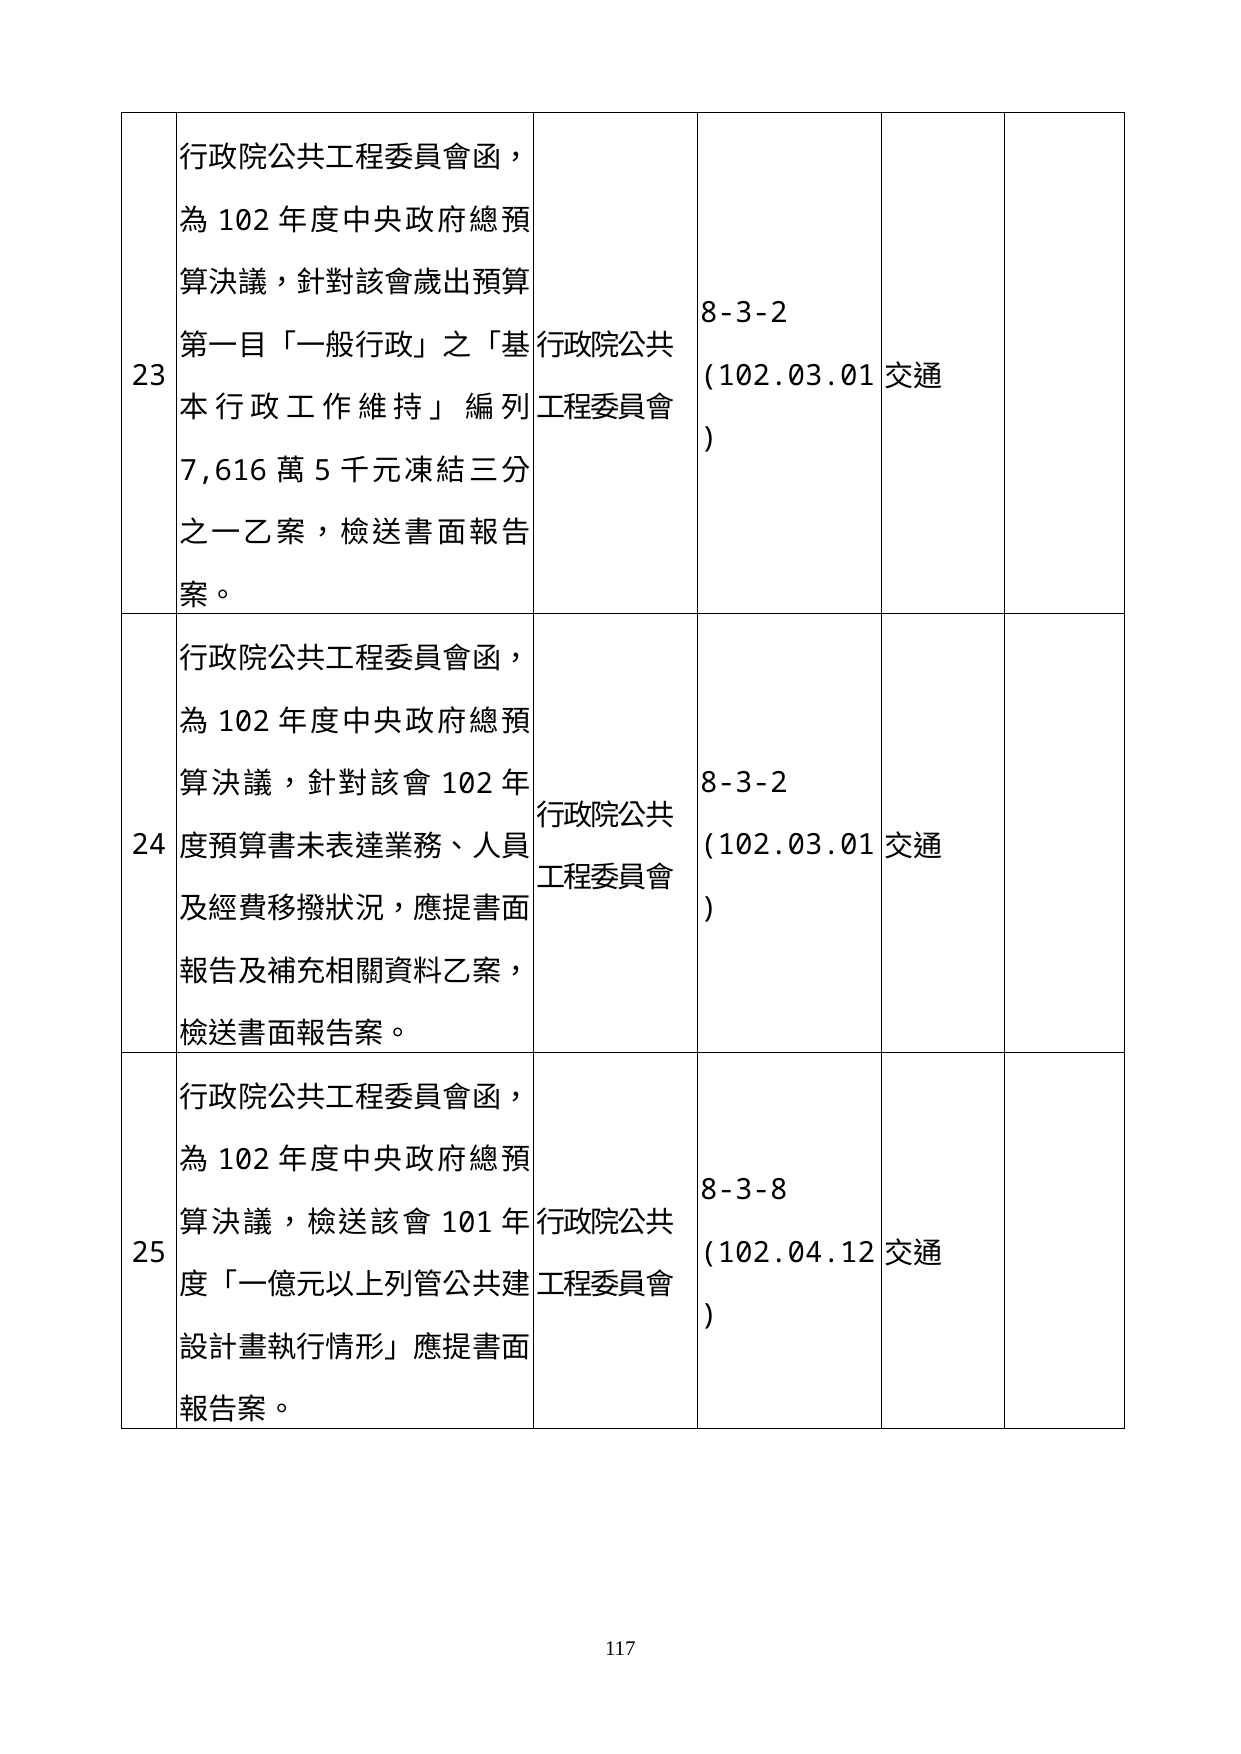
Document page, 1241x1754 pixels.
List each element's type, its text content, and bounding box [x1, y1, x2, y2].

table_cell 交通 [882, 614, 1004, 1052]
table_cell [1005, 1053, 1124, 1428]
table_cell [1005, 113, 1124, 613]
table_cell 交通 [882, 113, 1004, 613]
table_cell 行政院公共工程委員會函，為102年度中央政府總預算決議，針對該會歲出預算第一目「一般行政」之「基本行政工作維持」編列7,616萬5千元凍結三分之一乙案，檢送書面報告案。 [177, 113, 533, 613]
table_cell 行政院公共工程委員會函，為102年度中央政府總預算決議，針對該會102年度預算書未表達業務、人員及經費移撥狀況，應提書面報告及補充相關資料乙案，檢送書面報告案。 [177, 614, 533, 1052]
table_cell 25 [122, 1053, 176, 1428]
table_cell 8-3-2 (102.03.01) [698, 614, 881, 1052]
table_cell 行政院公共工程委員會函，為102年度中央政府總預算決議，檢送該會101年度「一億元以上列管公共建設計畫執行情形」應提書面報告案。 [177, 1053, 533, 1428]
table_cell 8-3-2 (102.03.01) [698, 113, 881, 613]
table_cell 24 [122, 614, 176, 1052]
table_cell 行政院公共工程委員會 [534, 1053, 697, 1428]
table_cell [1005, 614, 1124, 1052]
table_cell 23 [122, 113, 176, 613]
table_cell 8-3-8 (102.04.12) [698, 1053, 881, 1428]
table_cell 交通 [882, 1053, 1004, 1428]
table_cell 行政院公共工程委員會 [534, 113, 697, 613]
table_cell 行政院公共工程委員會 [534, 614, 697, 1052]
